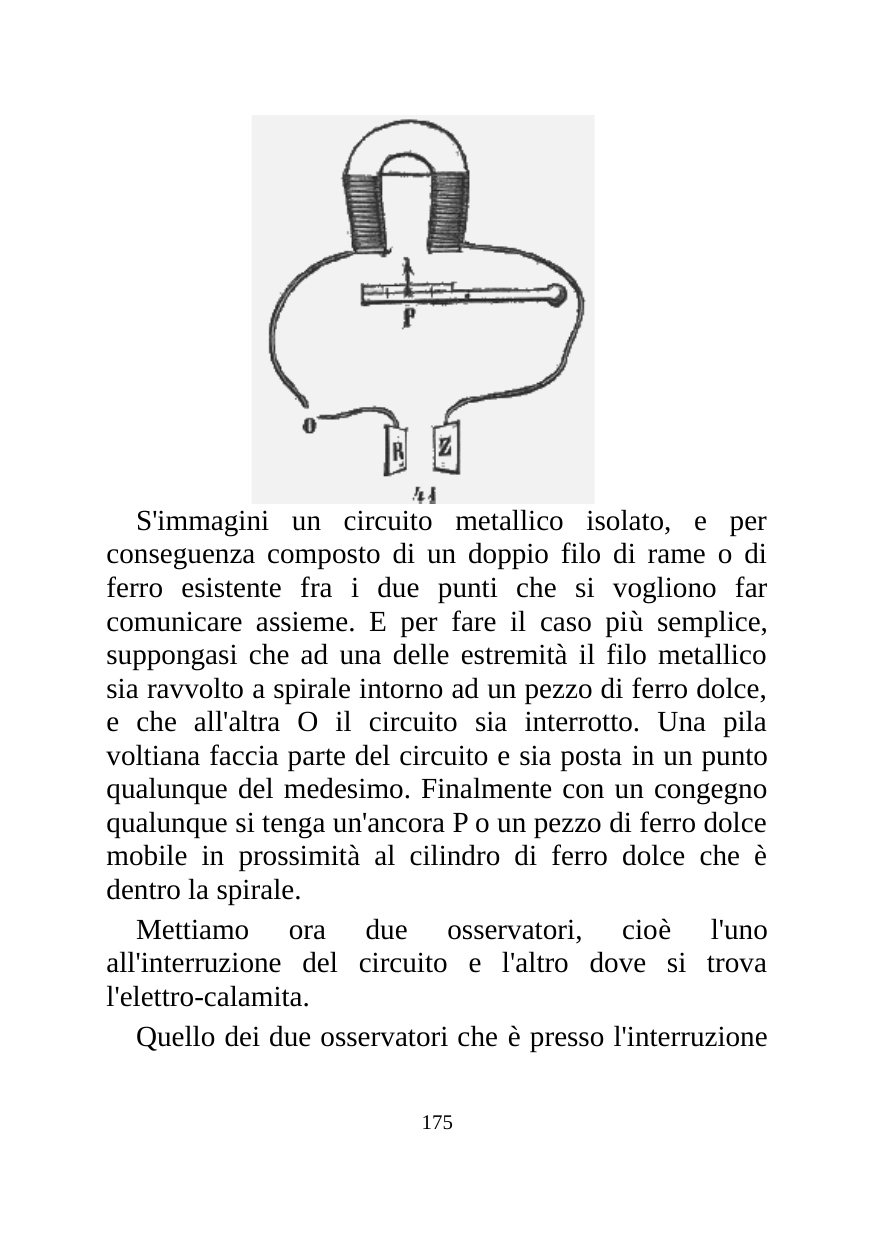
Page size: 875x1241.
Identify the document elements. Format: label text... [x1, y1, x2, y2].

text Mettiamo ora due osservatori, cioè l'uno all'interruzione del circuito e l'altro dove si trova l'elettro-calamita. [106, 912, 768, 1013]
text Quello dei due osservatori che è presso l'interruzione [106, 1019, 768, 1053]
text S'immagini un circuito metallico isolato, e per conseguenza composto di un doppio filo di rame o di ferro esistente fra i due punti che si vogliono far comunicare assieme. E per fare il caso più semplice, suppongasi che ad una delle estremità il filo metallico sia ravvolto a spirale intorno ad un pezzo di ferro dolce, e che all'altra O il circuito sia interrotto. Una pila voltiana faccia parte del circuito e sia posta in un punto qualunque del medesimo. Finalmente con un congegno qualunque si tenga un'ancora P o un pezzo di ferro dolce mobile in prossimità al cilindro di ferro dolce che è dentro la spirale. [106, 106, 768, 906]
